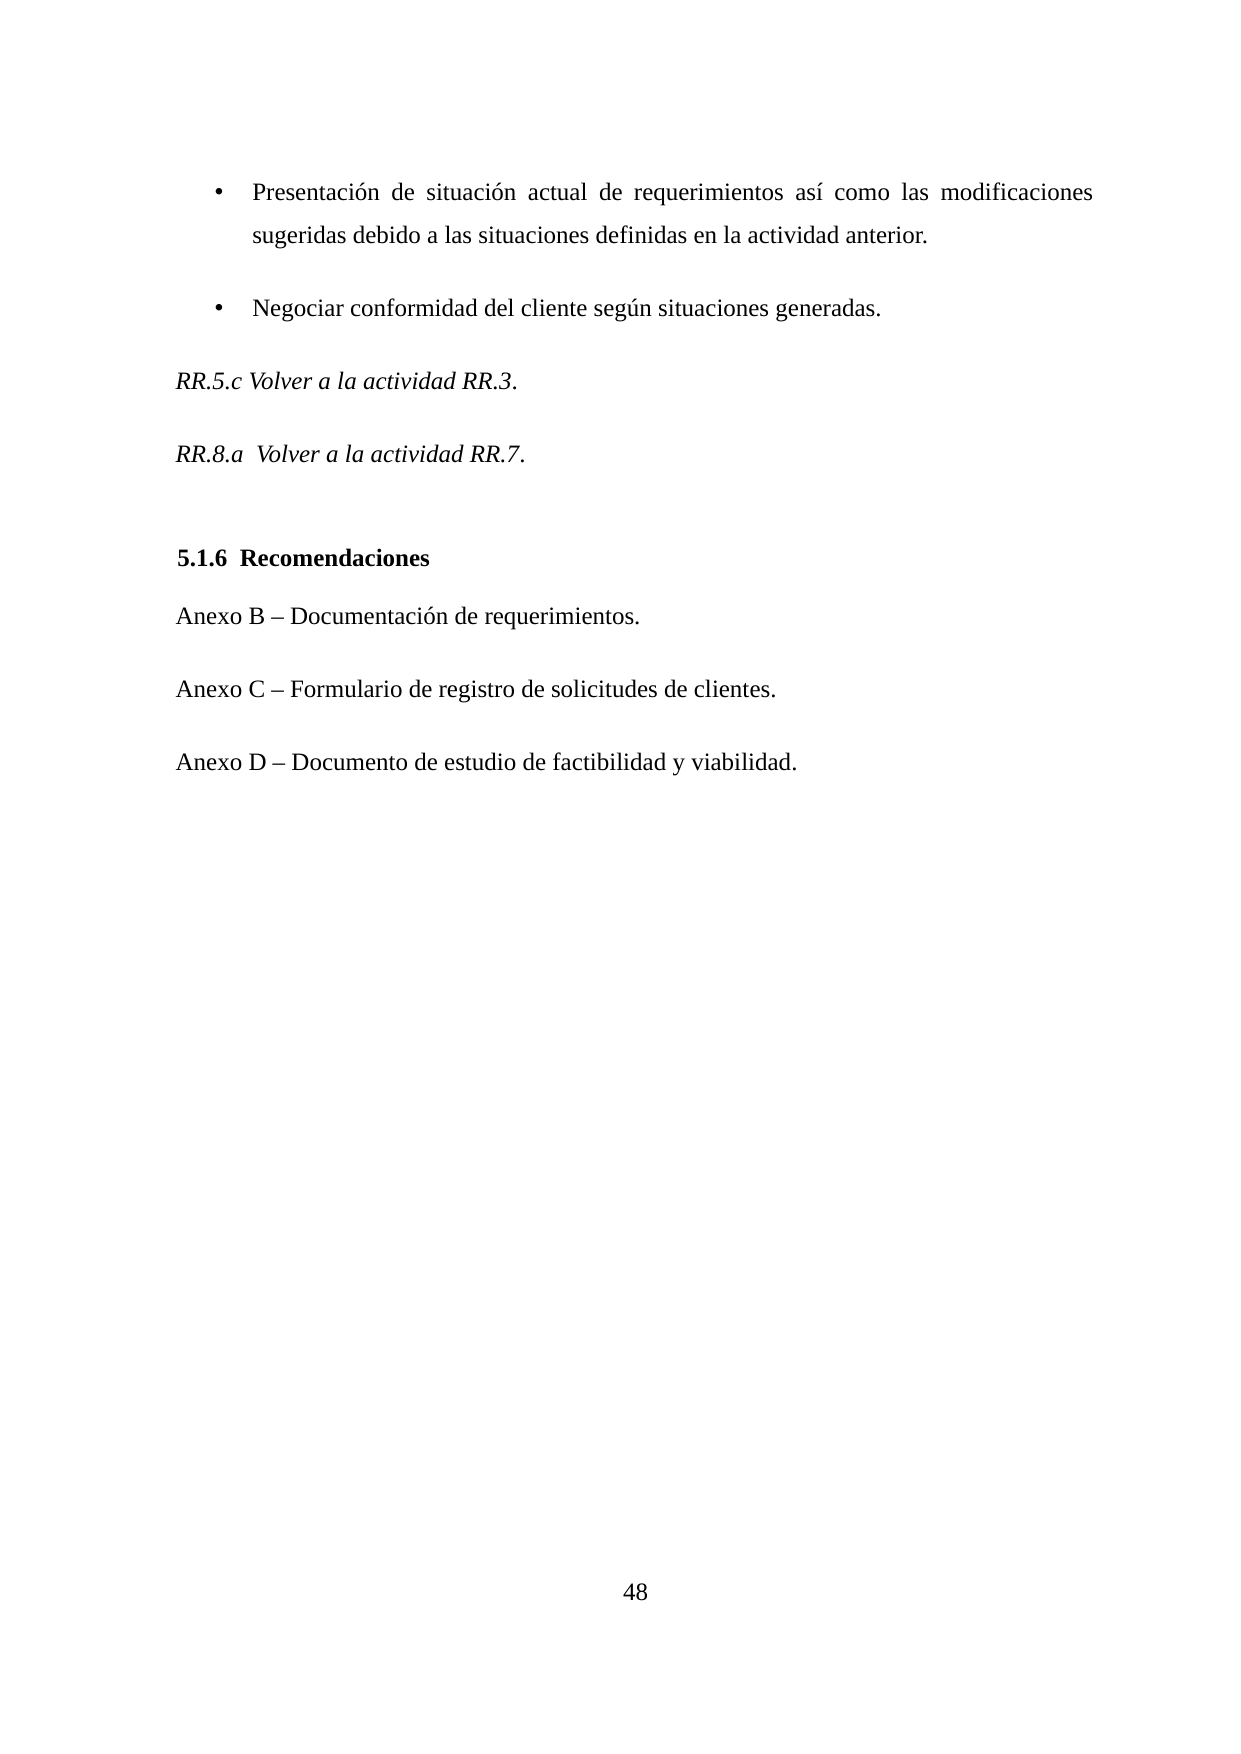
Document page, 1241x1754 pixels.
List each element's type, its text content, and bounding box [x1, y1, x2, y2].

list Anexo B – Documentación de requerimientos. [175, 601, 1093, 629]
list Negociar conformidad del cliente según situaciones generadas. [214, 293, 1093, 322]
list Anexo D – Documento de estudio de factibilidad y viabilidad. [175, 747, 1093, 776]
list 5.1.6 Recomendaciones [177, 543, 1093, 571]
list RR.8.a Volver a la actividad RR.7. [175, 439, 1093, 468]
list RR.5.c Volver a la actividad RR.3. [175, 366, 1093, 395]
list Presentación de situación actual de requerimientos así como las modificaciones sugeridas debido a las situaciones definidas en la actividad anterior. [214, 177, 1093, 249]
list Anexo C – Formulario de registro de solicitudes de clientes. [175, 674, 1093, 703]
